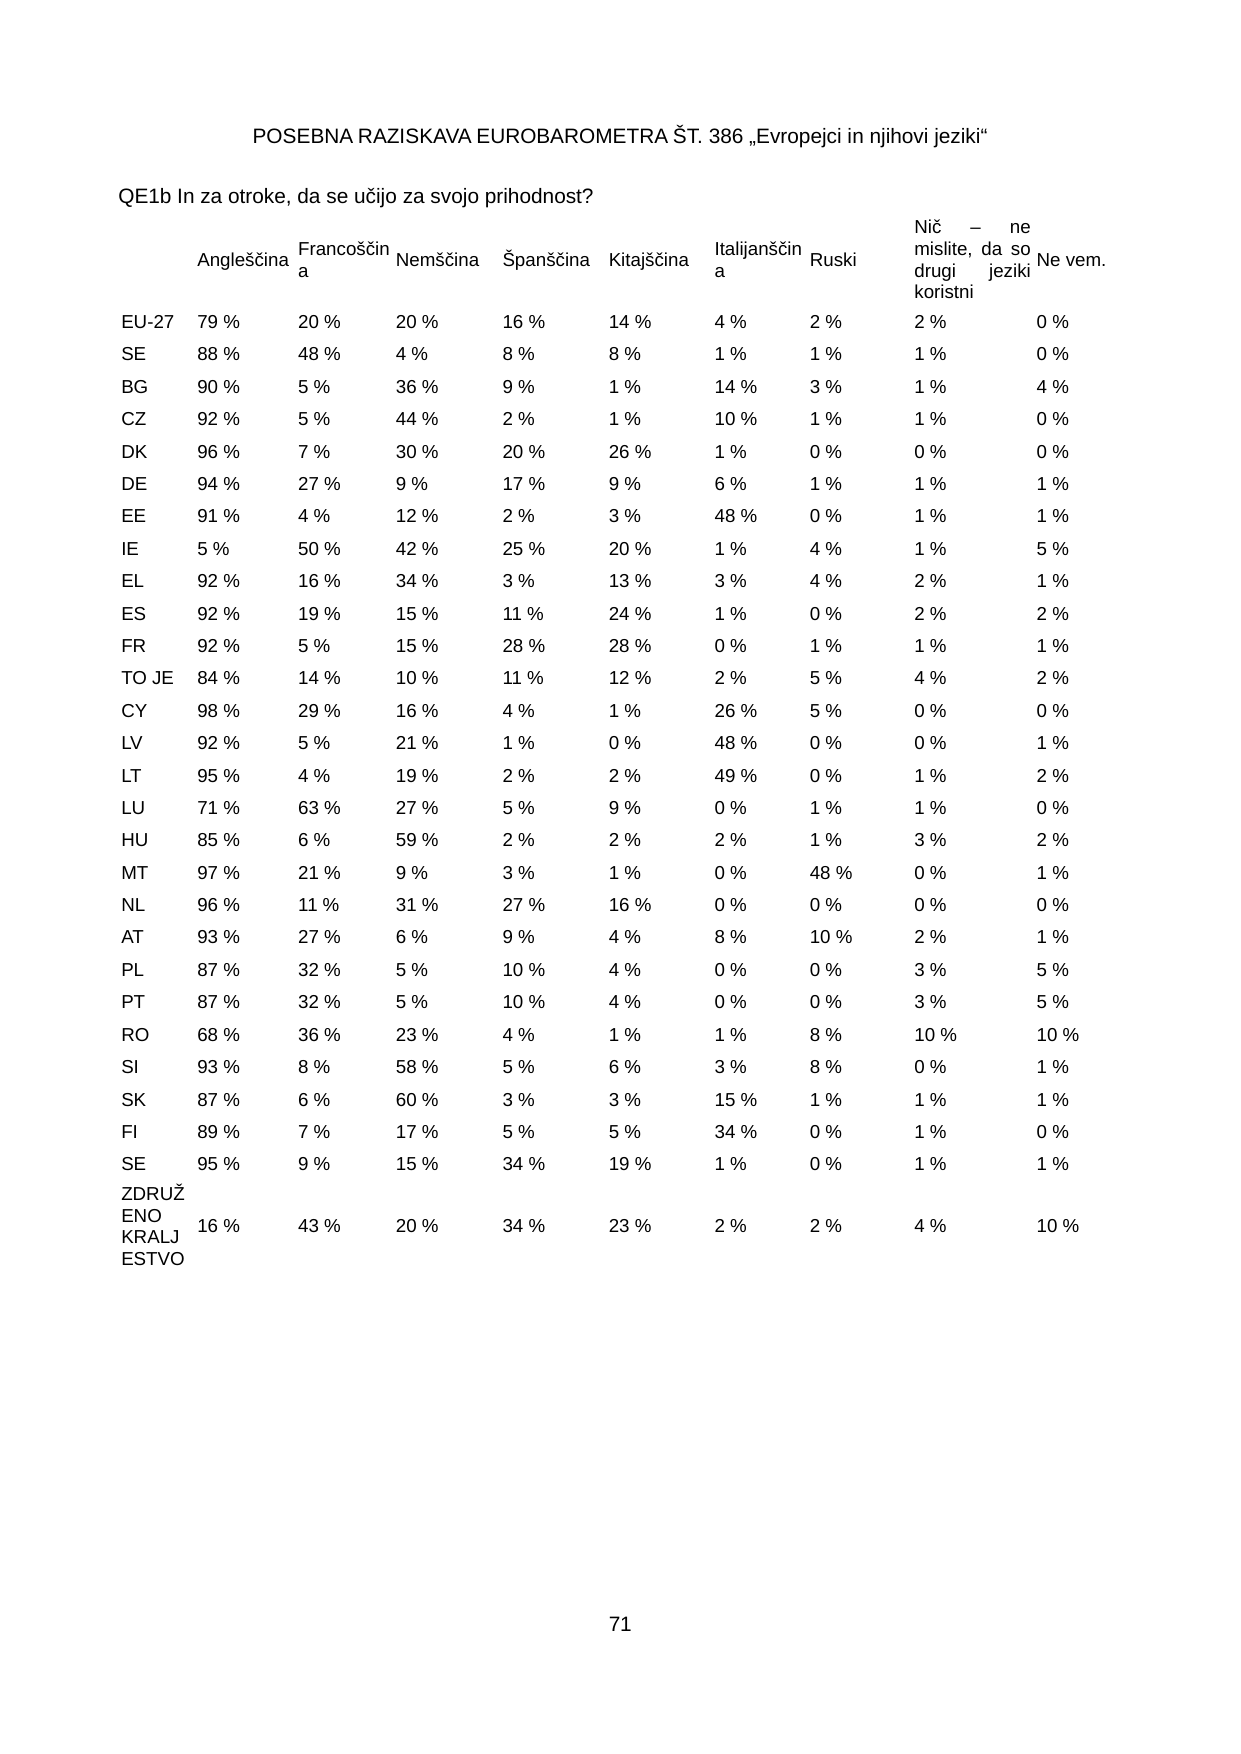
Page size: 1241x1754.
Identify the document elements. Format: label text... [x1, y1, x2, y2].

table_cell 0 % [807, 1115, 911, 1148]
table_cell 5 % [499, 1115, 606, 1148]
table_cell 10 % [711, 403, 807, 435]
table_cell 96 % [194, 435, 295, 467]
table_cell 8 % [711, 921, 807, 953]
table_cell 79 % [194, 305, 295, 338]
table_cell 34 % [499, 1148, 606, 1180]
table_cell 4 % [711, 305, 807, 338]
table_cell 14 % [606, 305, 711, 338]
table_cell 12 % [606, 662, 711, 694]
table_cell 60 % [393, 1083, 499, 1115]
table_cell 96 % [194, 889, 295, 921]
table_cell 27 % [295, 921, 393, 953]
table_cell 3 % [711, 1051, 807, 1083]
table_cell 5 % [606, 1115, 711, 1148]
table_cell 1 % [711, 532, 807, 564]
table_cell 92 % [194, 403, 295, 435]
table_cell 88 % [194, 338, 295, 370]
table_cell 20 % [499, 435, 606, 467]
table_cell 1 % [711, 435, 807, 467]
table_cell 1 % [606, 403, 711, 435]
table_header Nemščina [393, 213, 499, 305]
table_header [118, 213, 194, 305]
table_cell 1 % [807, 1083, 911, 1115]
table_cell 2 % [1034, 824, 1122, 856]
table_cell LU [118, 791, 194, 824]
table_cell 5 % [295, 629, 393, 662]
table_cell 3 % [499, 856, 606, 888]
table_cell 4 % [393, 338, 499, 370]
table_cell 11 % [499, 662, 606, 694]
table_header Angleščina [194, 213, 295, 305]
table_cell 0 % [1034, 403, 1122, 435]
table_cell 4 % [1034, 370, 1122, 403]
table_cell PT [118, 986, 194, 1018]
table_cell MT [118, 856, 194, 888]
table_cell SI [118, 1051, 194, 1083]
table_cell 0 % [711, 856, 807, 888]
table_cell 0 % [711, 986, 807, 1018]
table_cell SE [118, 338, 194, 370]
table_cell 2 % [807, 1180, 911, 1272]
table_cell 15 % [393, 629, 499, 662]
text QE1b In za otroke, da se učijo za svojo prihodnost? [118, 183, 1122, 207]
table_cell 36 % [393, 370, 499, 403]
table_cell 1 % [807, 629, 911, 662]
table_cell 0 % [911, 727, 1033, 759]
table_cell 16 % [606, 889, 711, 921]
table_cell 4 % [606, 921, 711, 953]
table_cell 2 % [911, 565, 1033, 597]
table_cell 0 % [711, 629, 807, 662]
table_cell 1 % [911, 338, 1033, 370]
table_cell 21 % [393, 727, 499, 759]
table_cell PL [118, 953, 194, 986]
table_cell 4 % [911, 1180, 1033, 1272]
table_cell 28 % [606, 629, 711, 662]
table_cell 92 % [194, 629, 295, 662]
table_cell 48 % [711, 727, 807, 759]
table_cell 91 % [194, 500, 295, 532]
table_cell 50 % [295, 532, 393, 564]
table_cell 15 % [711, 1083, 807, 1115]
table_cell 9 % [499, 370, 606, 403]
table_cell LT [118, 759, 194, 791]
table_cell 0 % [807, 953, 911, 986]
table_cell 23 % [606, 1180, 711, 1272]
table_cell 92 % [194, 727, 295, 759]
table_cell 1 % [1034, 1051, 1122, 1083]
table_cell 49 % [711, 759, 807, 791]
table_cell SE [118, 1148, 194, 1180]
table_cell CY [118, 694, 194, 727]
table_cell 9 % [499, 921, 606, 953]
table_cell 97 % [194, 856, 295, 888]
table_cell 1 % [911, 1083, 1033, 1115]
table_cell 2 % [499, 759, 606, 791]
table_cell 1 % [1034, 565, 1122, 597]
table_cell 1 % [911, 532, 1033, 564]
table_cell 1 % [911, 1115, 1033, 1148]
table_cell EE [118, 500, 194, 532]
table_cell EL [118, 565, 194, 597]
table_cell 0 % [711, 953, 807, 986]
table_cell 17 % [499, 468, 606, 500]
table_cell 0 % [1034, 338, 1122, 370]
table_cell LV [118, 727, 194, 759]
table_cell 0 % [1034, 435, 1122, 467]
table_cell 10 % [807, 921, 911, 953]
table_cell 4 % [807, 565, 911, 597]
table_cell 5 % [295, 403, 393, 435]
table_cell 0 % [807, 597, 911, 629]
table_cell 0 % [807, 759, 911, 791]
table_cell 48 % [807, 856, 911, 888]
table_cell SK [118, 1083, 194, 1115]
table_cell 19 % [295, 597, 393, 629]
table_cell 11 % [499, 597, 606, 629]
table_header Ruski [807, 213, 911, 305]
table_cell NL [118, 889, 194, 921]
table_cell 1 % [711, 597, 807, 629]
table_cell 1 % [1034, 727, 1122, 759]
table_cell 1 % [1034, 500, 1122, 532]
table_cell 5 % [1034, 986, 1122, 1018]
table_cell 0 % [1034, 694, 1122, 727]
table_cell 3 % [499, 565, 606, 597]
table_cell 1 % [807, 338, 911, 370]
table_cell 89 % [194, 1115, 295, 1148]
table_cell 1 % [911, 403, 1033, 435]
table_cell 1 % [606, 856, 711, 888]
table_cell 0 % [807, 986, 911, 1018]
table_cell 1 % [911, 759, 1033, 791]
table_cell 26 % [711, 694, 807, 727]
table_cell 0 % [1034, 889, 1122, 921]
table_cell 30 % [393, 435, 499, 467]
table_cell 9 % [606, 791, 711, 824]
table_cell 19 % [393, 759, 499, 791]
table_cell 4 % [807, 532, 911, 564]
table_cell 0 % [911, 435, 1033, 467]
table_cell 0 % [911, 856, 1033, 888]
table_cell BG [118, 370, 194, 403]
table_cell 84 % [194, 662, 295, 694]
table_cell 4 % [295, 500, 393, 532]
table_cell 13 % [606, 565, 711, 597]
table_cell 48 % [295, 338, 393, 370]
table_cell 5 % [295, 727, 393, 759]
table_cell 17 % [393, 1115, 499, 1148]
table_cell 15 % [393, 597, 499, 629]
table_cell 5 % [807, 662, 911, 694]
table_cell 28 % [499, 629, 606, 662]
table_cell TO JE [118, 662, 194, 694]
table_cell 4 % [606, 953, 711, 986]
table_cell 34 % [393, 565, 499, 597]
table_cell 10 % [1034, 1180, 1122, 1272]
table_cell 5 % [499, 1051, 606, 1083]
table_cell 0 % [1034, 305, 1122, 338]
table_cell 5 % [393, 986, 499, 1018]
table_cell 24 % [606, 597, 711, 629]
table_cell 0 % [807, 1148, 911, 1180]
table_cell 10 % [1034, 1018, 1122, 1051]
table_cell 6 % [295, 824, 393, 856]
table_cell 0 % [606, 727, 711, 759]
table_cell 4 % [499, 694, 606, 727]
table_cell 2 % [499, 500, 606, 532]
table_cell RO [118, 1018, 194, 1051]
table_cell 0 % [807, 500, 911, 532]
table_cell 2 % [911, 597, 1033, 629]
table_cell 5 % [1034, 532, 1122, 564]
table_cell DE [118, 468, 194, 500]
table_cell 9 % [393, 856, 499, 888]
table_cell 4 % [911, 662, 1033, 694]
table_cell 6 % [711, 468, 807, 500]
table_cell 2 % [1034, 662, 1122, 694]
table_cell 34 % [499, 1180, 606, 1272]
table_cell 93 % [194, 921, 295, 953]
table_cell 10 % [499, 953, 606, 986]
table_cell 1 % [1034, 1148, 1122, 1180]
table_cell 6 % [606, 1051, 711, 1083]
table_cell 5 % [393, 953, 499, 986]
table_cell 10 % [911, 1018, 1033, 1051]
table_cell 9 % [606, 468, 711, 500]
table_cell 0 % [911, 889, 1033, 921]
table_cell 58 % [393, 1051, 499, 1083]
table_cell 1 % [911, 1148, 1033, 1180]
table_cell 92 % [194, 597, 295, 629]
table_cell 1 % [807, 468, 911, 500]
table_cell 6 % [393, 921, 499, 953]
table_cell 1 % [911, 468, 1033, 500]
table_cell 8 % [606, 338, 711, 370]
table_cell AT [118, 921, 194, 953]
table_header Nič – ne mislite, da so drugi jeziki koristni [911, 213, 1033, 305]
table_cell 2 % [711, 662, 807, 694]
table_cell 90 % [194, 370, 295, 403]
table_cell 1 % [499, 727, 606, 759]
table_cell ES [118, 597, 194, 629]
table_cell 98 % [194, 694, 295, 727]
table_cell 1 % [606, 694, 711, 727]
table_cell ZDRUŽENO KRALJESTVO [118, 1180, 194, 1272]
table_cell 5 % [194, 532, 295, 564]
table_cell 15 % [393, 1148, 499, 1180]
table_cell 2 % [711, 824, 807, 856]
table_cell 3 % [807, 370, 911, 403]
table_header Španščina [499, 213, 606, 305]
table_cell 20 % [393, 1180, 499, 1272]
table_cell 14 % [295, 662, 393, 694]
table_cell 2 % [499, 403, 606, 435]
table_cell 5 % [1034, 953, 1122, 986]
table_cell 21 % [295, 856, 393, 888]
table_cell 3 % [911, 986, 1033, 1018]
table_cell 1 % [807, 403, 911, 435]
table_cell 2 % [1034, 759, 1122, 791]
table_cell DK [118, 435, 194, 467]
table_cell 59 % [393, 824, 499, 856]
table_cell 23 % [393, 1018, 499, 1051]
table_header Kitajščina [606, 213, 711, 305]
table_cell 93 % [194, 1051, 295, 1083]
table_cell 0 % [807, 889, 911, 921]
table_cell 2 % [711, 1180, 807, 1272]
table_cell 32 % [295, 986, 393, 1018]
table_cell 87 % [194, 1083, 295, 1115]
table_cell 8 % [295, 1051, 393, 1083]
table_cell 14 % [711, 370, 807, 403]
table_cell 1 % [1034, 629, 1122, 662]
table_cell 95 % [194, 1148, 295, 1180]
table_cell 7 % [295, 1115, 393, 1148]
table_cell 16 % [194, 1180, 295, 1272]
table_cell FR [118, 629, 194, 662]
table_cell 85 % [194, 824, 295, 856]
table_cell 1 % [1034, 856, 1122, 888]
table_cell 1 % [911, 500, 1033, 532]
table_cell 10 % [499, 986, 606, 1018]
table_cell 3 % [499, 1083, 606, 1115]
table_cell 27 % [499, 889, 606, 921]
table_cell 63 % [295, 791, 393, 824]
table_cell 20 % [295, 305, 393, 338]
table_cell 32 % [295, 953, 393, 986]
table_cell EU-27 [118, 305, 194, 338]
table_cell 1 % [911, 791, 1033, 824]
table_cell 7 % [295, 435, 393, 467]
table_cell 5 % [499, 791, 606, 824]
table_cell 29 % [295, 694, 393, 727]
table_cell 20 % [393, 305, 499, 338]
table_cell 1 % [1034, 468, 1122, 500]
table_cell 87 % [194, 953, 295, 986]
table_cell 3 % [711, 565, 807, 597]
table_cell 2 % [606, 759, 711, 791]
table_cell 9 % [393, 468, 499, 500]
table_cell 10 % [393, 662, 499, 694]
table_cell 27 % [295, 468, 393, 500]
table_cell 2 % [499, 824, 606, 856]
table_cell 9 % [295, 1148, 393, 1180]
table_cell 16 % [295, 565, 393, 597]
table_cell 68 % [194, 1018, 295, 1051]
table_cell 4 % [295, 759, 393, 791]
table_cell 1 % [807, 791, 911, 824]
table_cell 44 % [393, 403, 499, 435]
table_cell 0 % [807, 435, 911, 467]
table_header Ne vem. [1034, 213, 1122, 305]
table_cell 11 % [295, 889, 393, 921]
table_cell 2 % [1034, 597, 1122, 629]
table_header Francoščina [295, 213, 393, 305]
table_cell CZ [118, 403, 194, 435]
table_header Italijanščina [711, 213, 807, 305]
table_cell 5 % [295, 370, 393, 403]
table_cell 94 % [194, 468, 295, 500]
table_cell 1 % [711, 1148, 807, 1180]
table_cell 1 % [606, 370, 711, 403]
table_cell 0 % [1034, 791, 1122, 824]
table_cell 6 % [295, 1083, 393, 1115]
table_cell 34 % [711, 1115, 807, 1148]
table_cell 1 % [911, 629, 1033, 662]
table_cell 43 % [295, 1180, 393, 1272]
table_cell 3 % [911, 953, 1033, 986]
table_cell 16 % [499, 305, 606, 338]
table_cell 5 % [807, 694, 911, 727]
table_cell 26 % [606, 435, 711, 467]
table_cell 3 % [911, 824, 1033, 856]
table_cell 4 % [606, 986, 711, 1018]
table_cell 36 % [295, 1018, 393, 1051]
table_cell 20 % [606, 532, 711, 564]
table_cell 16 % [393, 694, 499, 727]
table_cell 87 % [194, 986, 295, 1018]
table_cell 1 % [606, 1018, 711, 1051]
table_cell 27 % [393, 791, 499, 824]
table_cell 8 % [807, 1018, 911, 1051]
table_cell 8 % [807, 1051, 911, 1083]
table_cell 1 % [807, 824, 911, 856]
table_cell 0 % [1034, 1115, 1122, 1148]
table_cell 3 % [606, 1083, 711, 1115]
table_cell 1 % [711, 1018, 807, 1051]
table_cell 31 % [393, 889, 499, 921]
table_cell 8 % [499, 338, 606, 370]
table_cell 95 % [194, 759, 295, 791]
table_cell 12 % [393, 500, 499, 532]
table_cell 2 % [911, 305, 1033, 338]
table_cell 1 % [911, 370, 1033, 403]
table_cell 1 % [711, 338, 807, 370]
table_cell 2 % [807, 305, 911, 338]
table_cell 0 % [807, 727, 911, 759]
table_cell 0 % [911, 694, 1033, 727]
table_cell IE [118, 532, 194, 564]
table_cell 4 % [499, 1018, 606, 1051]
table_cell 92 % [194, 565, 295, 597]
table_cell 42 % [393, 532, 499, 564]
table_cell 0 % [911, 1051, 1033, 1083]
table_cell 0 % [711, 889, 807, 921]
table_cell 1 % [1034, 1083, 1122, 1115]
table_cell 2 % [911, 921, 1033, 953]
table_cell 48 % [711, 500, 807, 532]
table_cell 71 % [194, 791, 295, 824]
table_cell 3 % [606, 500, 711, 532]
table_cell 1 % [1034, 921, 1122, 953]
table_cell 25 % [499, 532, 606, 564]
table_cell HU [118, 824, 194, 856]
table_cell 19 % [606, 1148, 711, 1180]
table_cell 2 % [606, 824, 711, 856]
table_cell FI [118, 1115, 194, 1148]
table_cell 0 % [711, 791, 807, 824]
